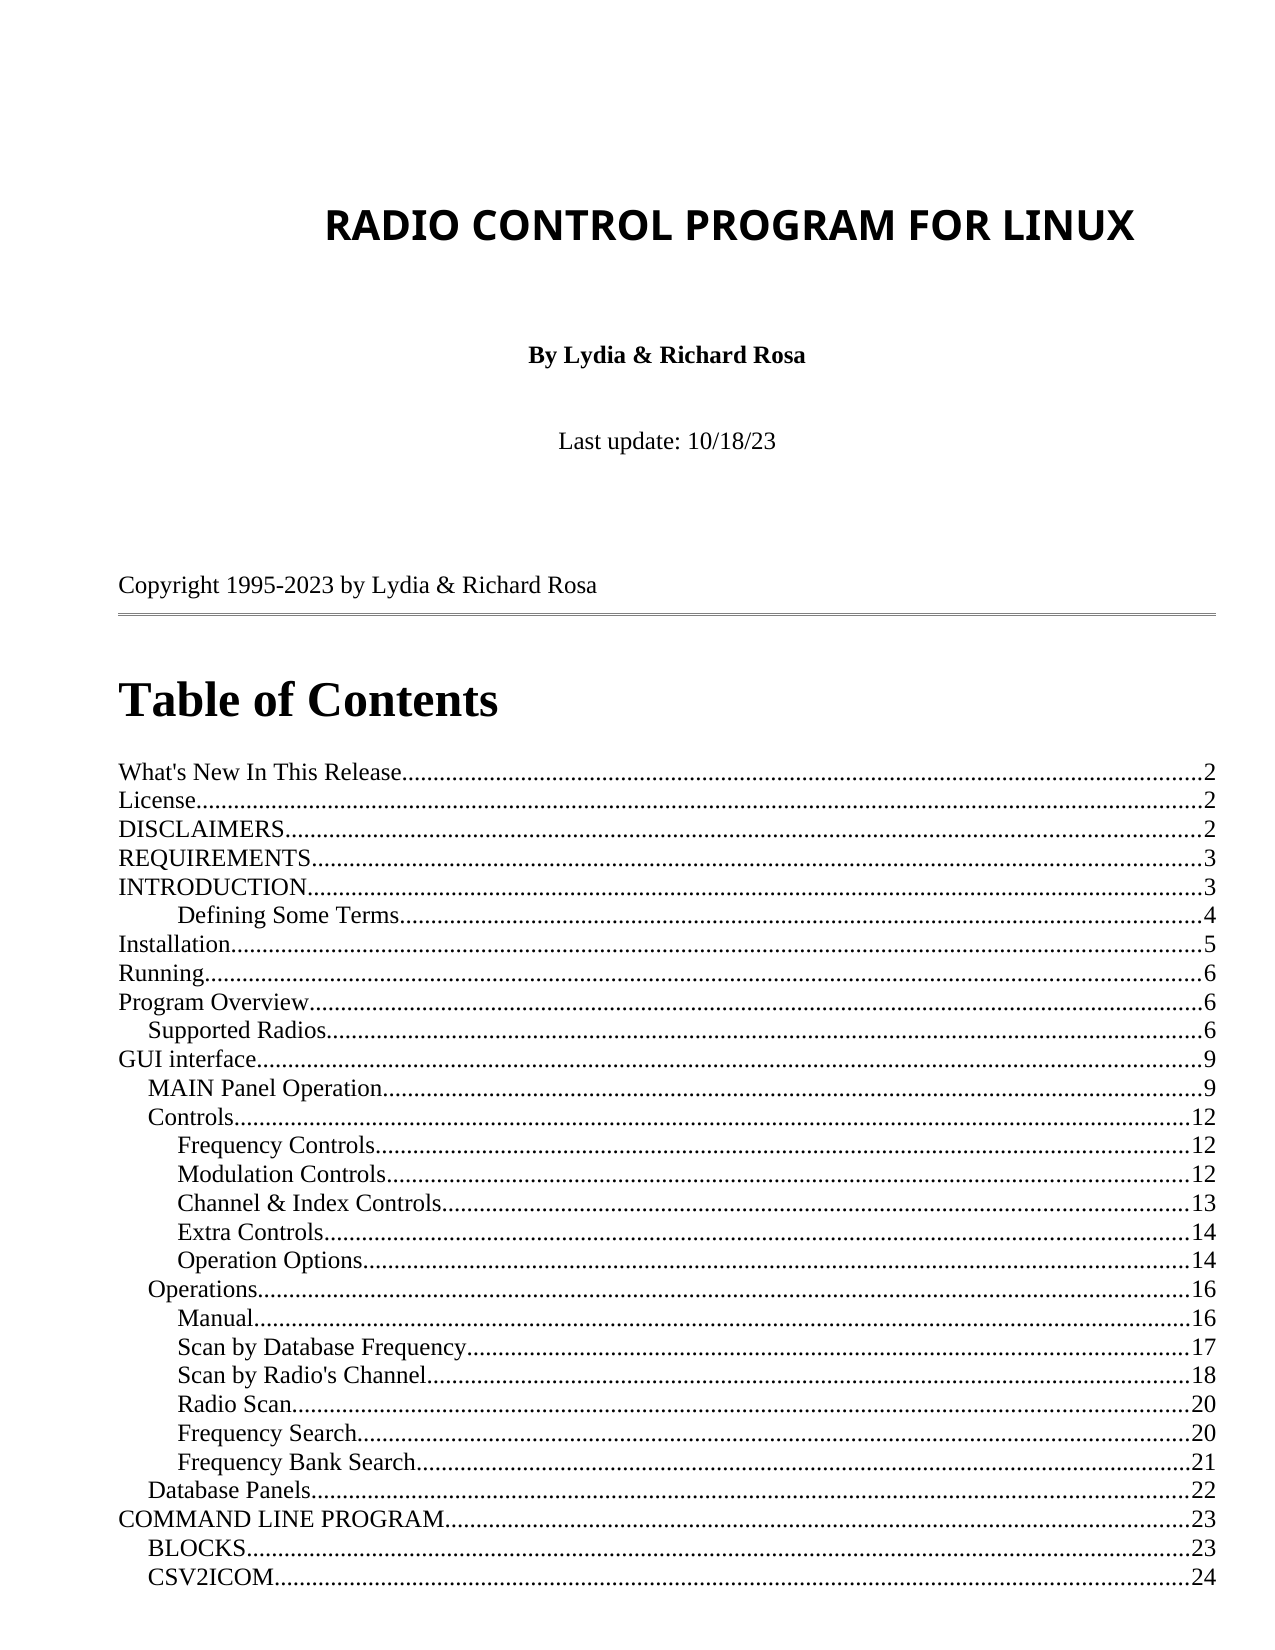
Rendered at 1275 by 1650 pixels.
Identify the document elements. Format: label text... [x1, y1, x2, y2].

text Running 6 [118, 958, 1216, 987]
text Installation 5 [118, 929, 1216, 958]
text Defining Some Terms 4 [177, 900, 1216, 929]
text MAIN Panel Operation 9 [148, 1073, 1216, 1102]
text Controls 12 [148, 1102, 1216, 1130]
text GUI interface 9 [118, 1044, 1216, 1073]
text Scan by Database Frequency 17 [177, 1332, 1216, 1360]
text INTRODUCTION 3 [118, 872, 1216, 900]
text Copyright 1995-2023 by Lydia & Richard Rosa [118, 455, 1216, 598]
text Modulation Controls 12 [177, 1159, 1216, 1188]
text Channel & Index Controls 13 [177, 1188, 1216, 1217]
text Frequency Controls 12 [177, 1130, 1216, 1159]
text Radio Scan 20 [177, 1389, 1216, 1418]
subtitle RADIO CONTROL PROGRAM FOR LINUX [118, 196, 1216, 253]
text Frequency Bank Search 21 [177, 1447, 1216, 1475]
text Scan by Radio's Channel 18 [177, 1360, 1216, 1389]
text Operation Options 14 [177, 1245, 1216, 1274]
text Program Overview 6 [118, 987, 1216, 1015]
text COMMAND LINE PROGRAM 23 [118, 1504, 1216, 1533]
text REQUIREMENTS 3 [118, 843, 1216, 872]
text DISCLAIMERS 2 [118, 814, 1216, 843]
text CSV2ICOM 24 [148, 1562, 1216, 1590]
text Frequency Search 20 [177, 1418, 1216, 1447]
text Last update: 10/18/23 [118, 426, 1216, 455]
text What's New In This Release 2 [118, 757, 1216, 785]
text Manual 16 [177, 1303, 1216, 1332]
subtitle Table of Contents [118, 670, 1216, 727]
text By Lydia & Richard Rosa [118, 340, 1216, 368]
text BLOCKS 23 [148, 1533, 1216, 1562]
text Operations 16 [148, 1274, 1216, 1303]
text License 2 [118, 785, 1216, 814]
text Database Panels 22 [148, 1475, 1216, 1504]
text Extra Controls 14 [177, 1217, 1216, 1245]
text Supported Radios 6 [148, 1015, 1216, 1044]
